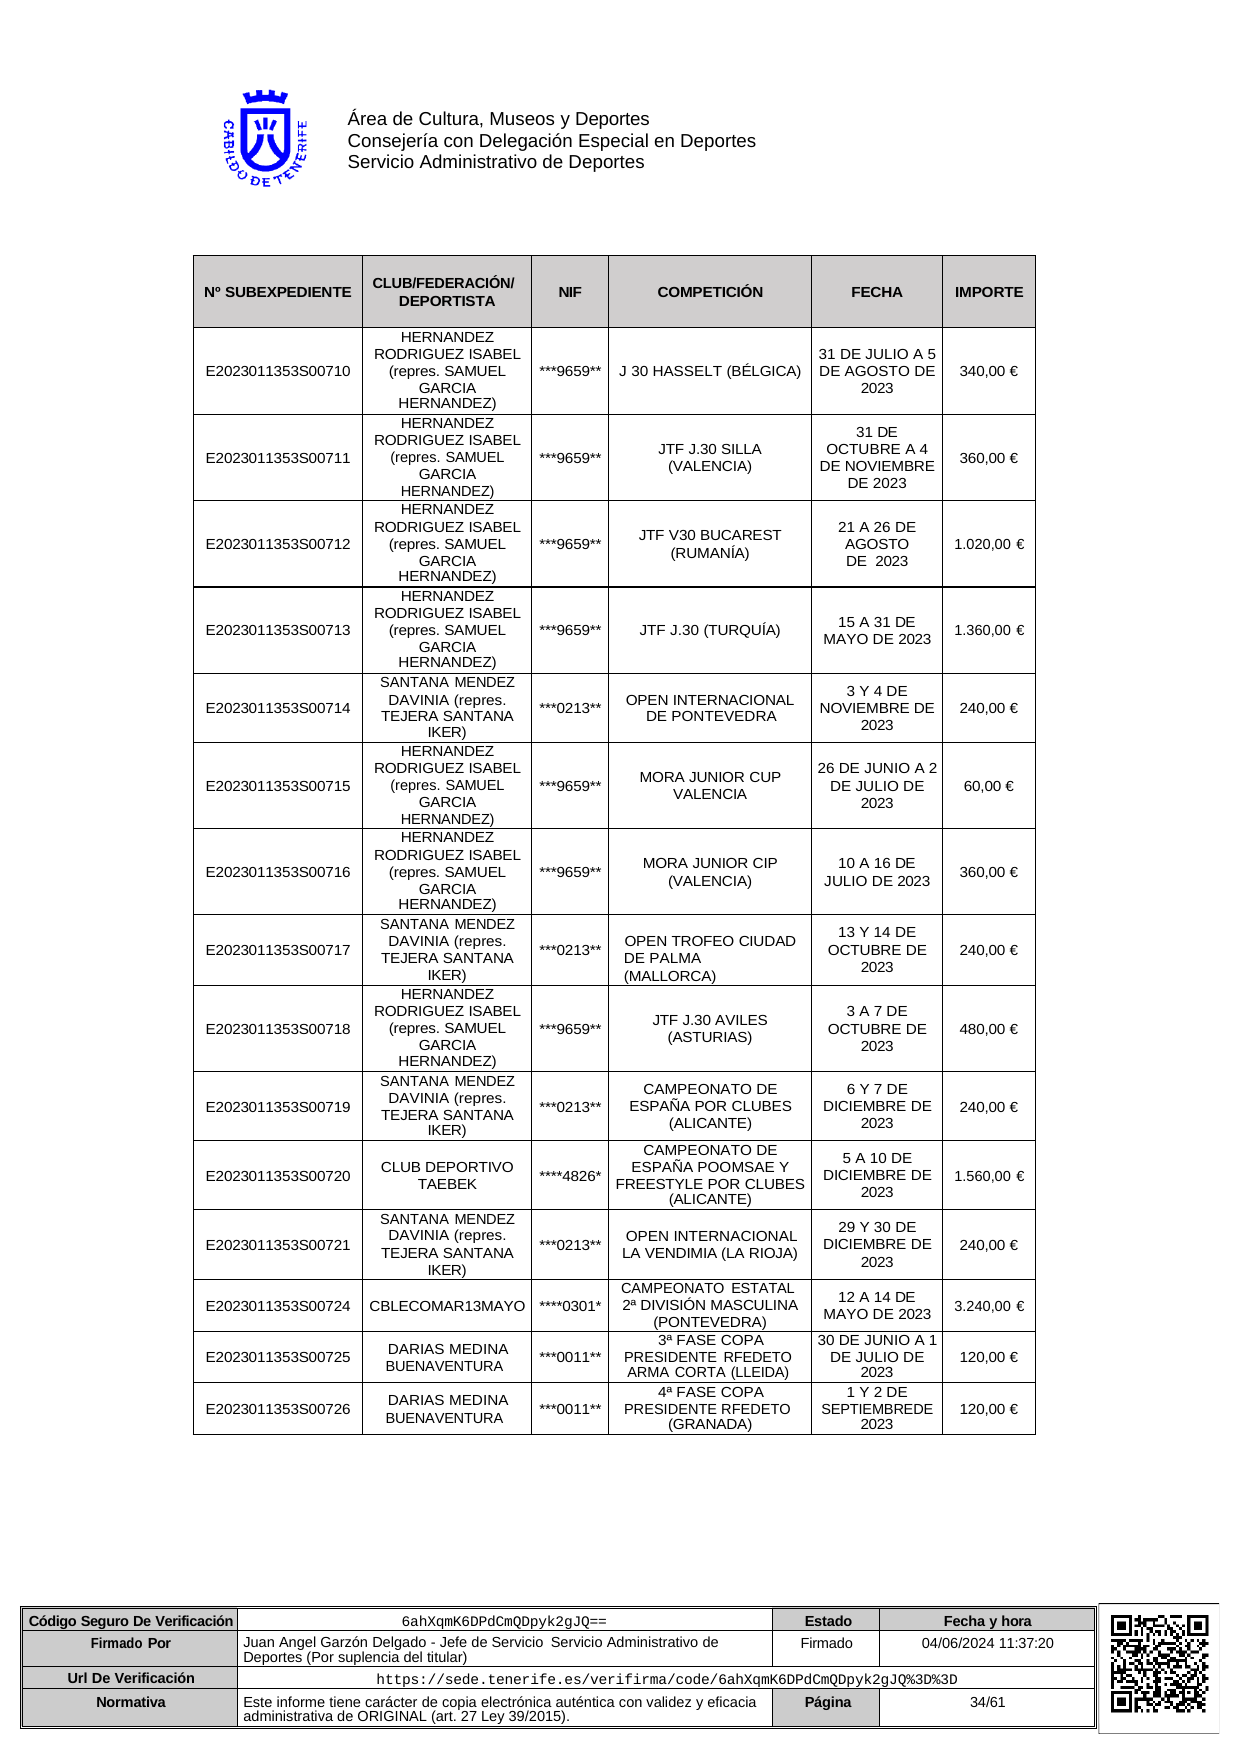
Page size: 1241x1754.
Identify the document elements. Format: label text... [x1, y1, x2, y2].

table_cell E2023011353S00717 [194, 915, 362, 985]
table_cell SANTANA MENDEZ DAVINIA (repres. TEJERA SANTANA IKER) [363, 915, 531, 985]
table_cell ***9659** [532, 588, 608, 673]
table_cell E2023011353S00710 [194, 328, 362, 413]
table_cell 1.360,00 € [943, 588, 1035, 673]
table_cell 4ª FASE COPA PRESIDENTE RFEDETO (GRANADA) [609, 1383, 811, 1434]
table_cell 120,00 € [943, 1332, 1035, 1382]
table_cell ***9659** [532, 415, 608, 500]
table_cell JTF V30 BUCAREST (RUMANÍA) [609, 501, 811, 586]
table_header FECHA [812, 256, 942, 327]
table_cell ***0213** [532, 1210, 608, 1279]
table_cell ***9659** [532, 986, 608, 1071]
table_cell ***0011** [532, 1332, 608, 1382]
table_cell 340,00 € [943, 328, 1035, 413]
table_cell 26 DE JUNIO A 2 DE JULIO DE 2023 [812, 743, 942, 828]
table_cell 3 A 7 DE OCTUBRE DE 2023 [812, 986, 942, 1071]
table_cell 1.020,00 € [943, 501, 1035, 586]
table_cell OPEN TROFEO CIUDAD DE PALMA (MALLORCA) [609, 915, 811, 985]
table_cell 31 DE OCTUBRE A 4 DE NOVIEMBRE DE 2023 [812, 415, 942, 500]
table_cell E2023011353S00715 [194, 743, 362, 828]
table_cell 3.240,00 € [943, 1280, 1035, 1331]
table_cell DARIAS MEDINA BUENAVENTURA [363, 1383, 531, 1434]
table_cell MORA JUNIOR CIP (VALENCIA) [609, 829, 811, 914]
table_cell 15 A 31 DE MAYO DE 2023 [812, 588, 942, 673]
table_cell JTF J.30 (TURQUÍA) [609, 588, 811, 673]
table_cell E2023011353S00718 [194, 986, 362, 1071]
table_cell 10 A 16 DE JULIO DE 2023 [812, 829, 942, 914]
table_cell E2023011353S00714 [194, 674, 362, 742]
picture [223, 89, 307, 187]
table_cell HERNANDEZ RODRIGUEZ ISABEL (repres. SAMUEL GARCIA HERNANDEZ) [363, 501, 531, 586]
table_cell 13 Y 14 DE OCTUBRE DE 2023 [812, 915, 942, 985]
table_cell E2023011353S00711 [194, 415, 362, 500]
table_cell 240,00 € [943, 1210, 1035, 1279]
table_cell 3 Y 4 DE NOVIEMBRE DE 2023 [812, 674, 942, 742]
table_cell J 30 HASSELT (BÉLGICA) [609, 328, 811, 413]
table_cell E2023011353S00720 [194, 1141, 362, 1209]
table_cell 21 A 26 DE AGOSTO DE 2023 [812, 501, 942, 586]
table_cell CLUB DEPORTIVO TAEBEK [363, 1141, 531, 1209]
table_cell SANTANA MENDEZ DAVINIA (repres. TEJERA SANTANA IKER) [363, 1072, 531, 1140]
table_cell JTF J.30 SILLA (VALENCIA) [609, 415, 811, 500]
table_cell 6 Y 7 DE DICIEMBRE DE 2023 [812, 1072, 942, 1140]
table_header NIF [532, 256, 608, 327]
table_cell E2023011353S00712 [194, 501, 362, 586]
table_cell 480,00 € [943, 986, 1035, 1071]
table_header IMPORTE [943, 256, 1035, 327]
table_cell 5 A 10 DE DICIEMBRE DE 2023 [812, 1141, 942, 1209]
table_cell E2023011353S00719 [194, 1072, 362, 1140]
picture [1098, 1603, 1220, 1734]
table_cell E2023011353S00724 [194, 1280, 362, 1331]
table_cell ***0011** [532, 1383, 608, 1434]
table_cell 1.560,00 € [943, 1141, 1035, 1209]
table_cell CAMPEONATO DE ESPAÑA POOMSAE Y FREESTYLE POR CLUBES (ALICANTE) [609, 1141, 811, 1209]
table_cell DARIAS MEDINA BUENAVENTURA [363, 1332, 531, 1382]
table_cell HERNANDEZ RODRIGUEZ ISABEL (repres. SAMUEL GARCIA HERNANDEZ) [363, 588, 531, 673]
table_cell 3ª FASE COPA PRESIDENTE RFEDETO ARMA CORTA (LLEIDA) [609, 1332, 811, 1382]
table_cell ***9659** [532, 328, 608, 413]
table_cell 240,00 € [943, 1072, 1035, 1140]
table_cell OPEN INTERNACIONAL DE PONTEVEDRA [609, 674, 811, 742]
table_cell E2023011353S00713 [194, 588, 362, 673]
table_cell OPEN INTERNACIONAL LA VENDIMIA (LA RIOJA) [609, 1210, 811, 1279]
table_cell HERNANDEZ RODRIGUEZ ISABEL (repres. SAMUEL GARCIA HERNANDEZ) [363, 829, 531, 914]
table_cell ***0213** [532, 674, 608, 742]
table_cell SANTANA MENDEZ DAVINIA (repres. TEJERA SANTANA IKER) [363, 1210, 531, 1279]
table_cell 240,00 € [943, 915, 1035, 985]
table_cell E2023011353S00716 [194, 829, 362, 914]
table_cell MORA JUNIOR CUP VALENCIA [609, 743, 811, 828]
table_cell HERNANDEZ RODRIGUEZ ISABEL (repres. SAMUEL GARCIA HERNANDEZ) [363, 743, 531, 828]
table_cell 60,00 € [943, 743, 1035, 828]
table_cell 360,00 € [943, 415, 1035, 500]
table_cell 31 DE JULIO A 5 DE AGOSTO DE 2023 [812, 328, 942, 413]
table_cell E2023011353S00725 [194, 1332, 362, 1382]
table_cell 30 DE JUNIO A 1 DE JULIO DE 2023 [812, 1332, 942, 1382]
table_cell E2023011353S00726 [194, 1383, 362, 1434]
table_cell SANTANA MENDEZ DAVINIA (repres. TEJERA SANTANA IKER) [363, 674, 531, 742]
table_cell CAMPEONATO ESTATAL 2ª DIVISIÓN MASCULINA (PONTEVEDRA) [609, 1280, 811, 1331]
table_cell JTF J.30 AVILES (ASTURIAS) [609, 986, 811, 1071]
table_cell ****4826* [532, 1141, 608, 1209]
table_cell ***0213** [532, 915, 608, 985]
table_cell 240,00 € [943, 674, 1035, 742]
table_cell HERNANDEZ RODRIGUEZ ISABEL (repres. SAMUEL GARCIA HERNANDEZ) [363, 328, 531, 413]
table_cell ***9659** [532, 829, 608, 914]
table_cell CBLECOMAR13MAYO [363, 1280, 531, 1331]
table_cell ***9659** [532, 743, 608, 828]
table_cell HERNANDEZ RODRIGUEZ ISABEL (repres. SAMUEL GARCIA HERNANDEZ) [363, 986, 531, 1071]
table_cell HERNANDEZ RODRIGUEZ ISABEL (repres. SAMUEL GARCIA HERNANDEZ) [363, 415, 531, 500]
table_cell ***0213** [532, 1072, 608, 1140]
table_header COMPETICIÓN [609, 256, 811, 327]
table_cell 29 Y 30 DE DICIEMBRE DE 2023 [812, 1210, 942, 1279]
table_cell E2023011353S00721 [194, 1210, 362, 1279]
table_cell 120,00 € [943, 1383, 1035, 1434]
table_header Nº SUBEXPEDIENTE [194, 256, 362, 327]
table_cell ***9659** [532, 501, 608, 586]
table_cell 12 A 14 DE MAYO DE 2023 [812, 1280, 942, 1331]
table_cell ****0301* [532, 1280, 608, 1331]
table_cell 360,00 € [943, 829, 1035, 914]
table_header CLUB/FEDERACIÓN/ DEPORTISTA [363, 256, 531, 327]
table_cell 1 Y 2 DE SEPTIEMBREDE 2023 [812, 1383, 942, 1434]
table_cell CAMPEONATO DE ESPAÑA POR CLUBES (ALICANTE) [609, 1072, 811, 1140]
